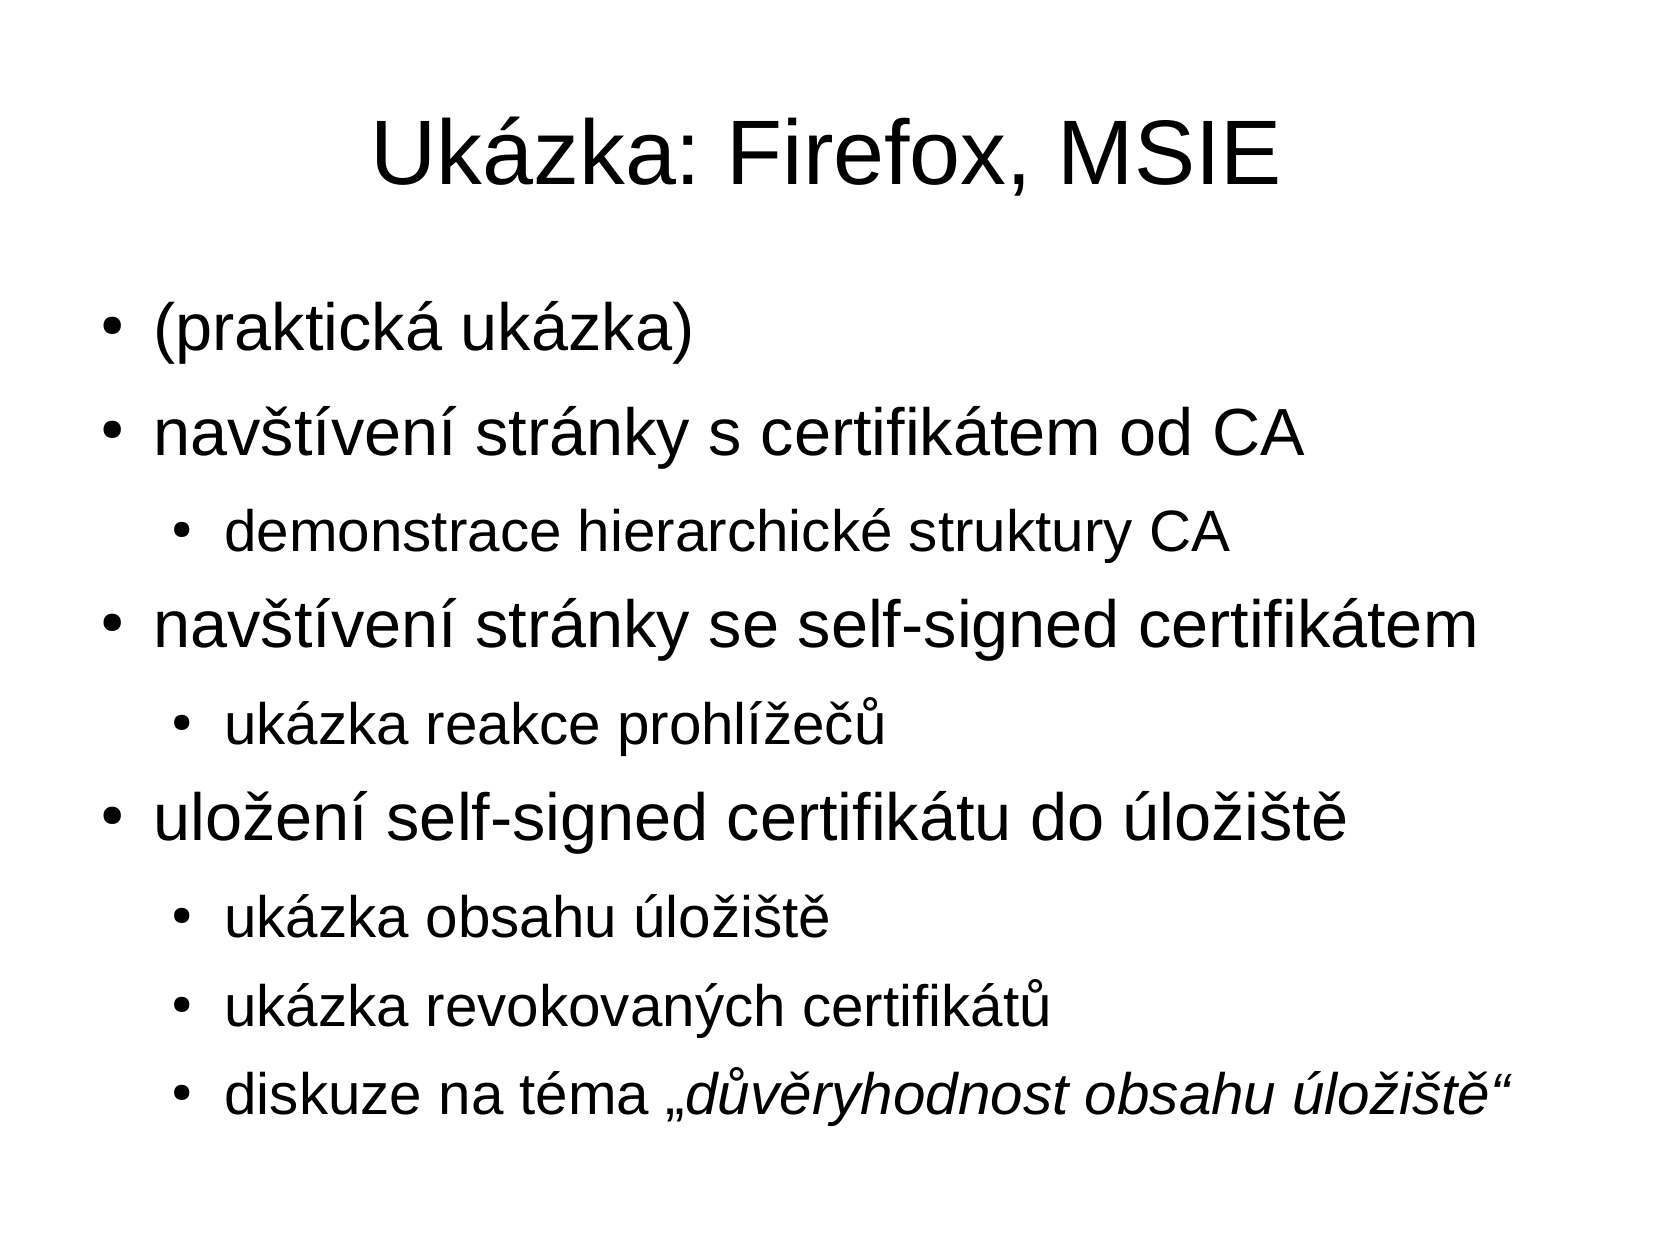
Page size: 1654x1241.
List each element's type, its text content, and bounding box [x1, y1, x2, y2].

list (praktická ukázka) navštívení stránky s certifikátem od CA demonstrace hierarchické struktury CA navštívení stránky se self-signed certifikátem ukázka reakce prohlížečů uložení self-signed certifikátu do úložiště ukázka obsahu úložiště ukázka revokovaných certifikátů diskuze na téma „důvěryhodnost obsahu úložiště“ [82, 290, 1571, 1128]
title Ukázka: Firefox, MSIE [82, 56, 1571, 250]
